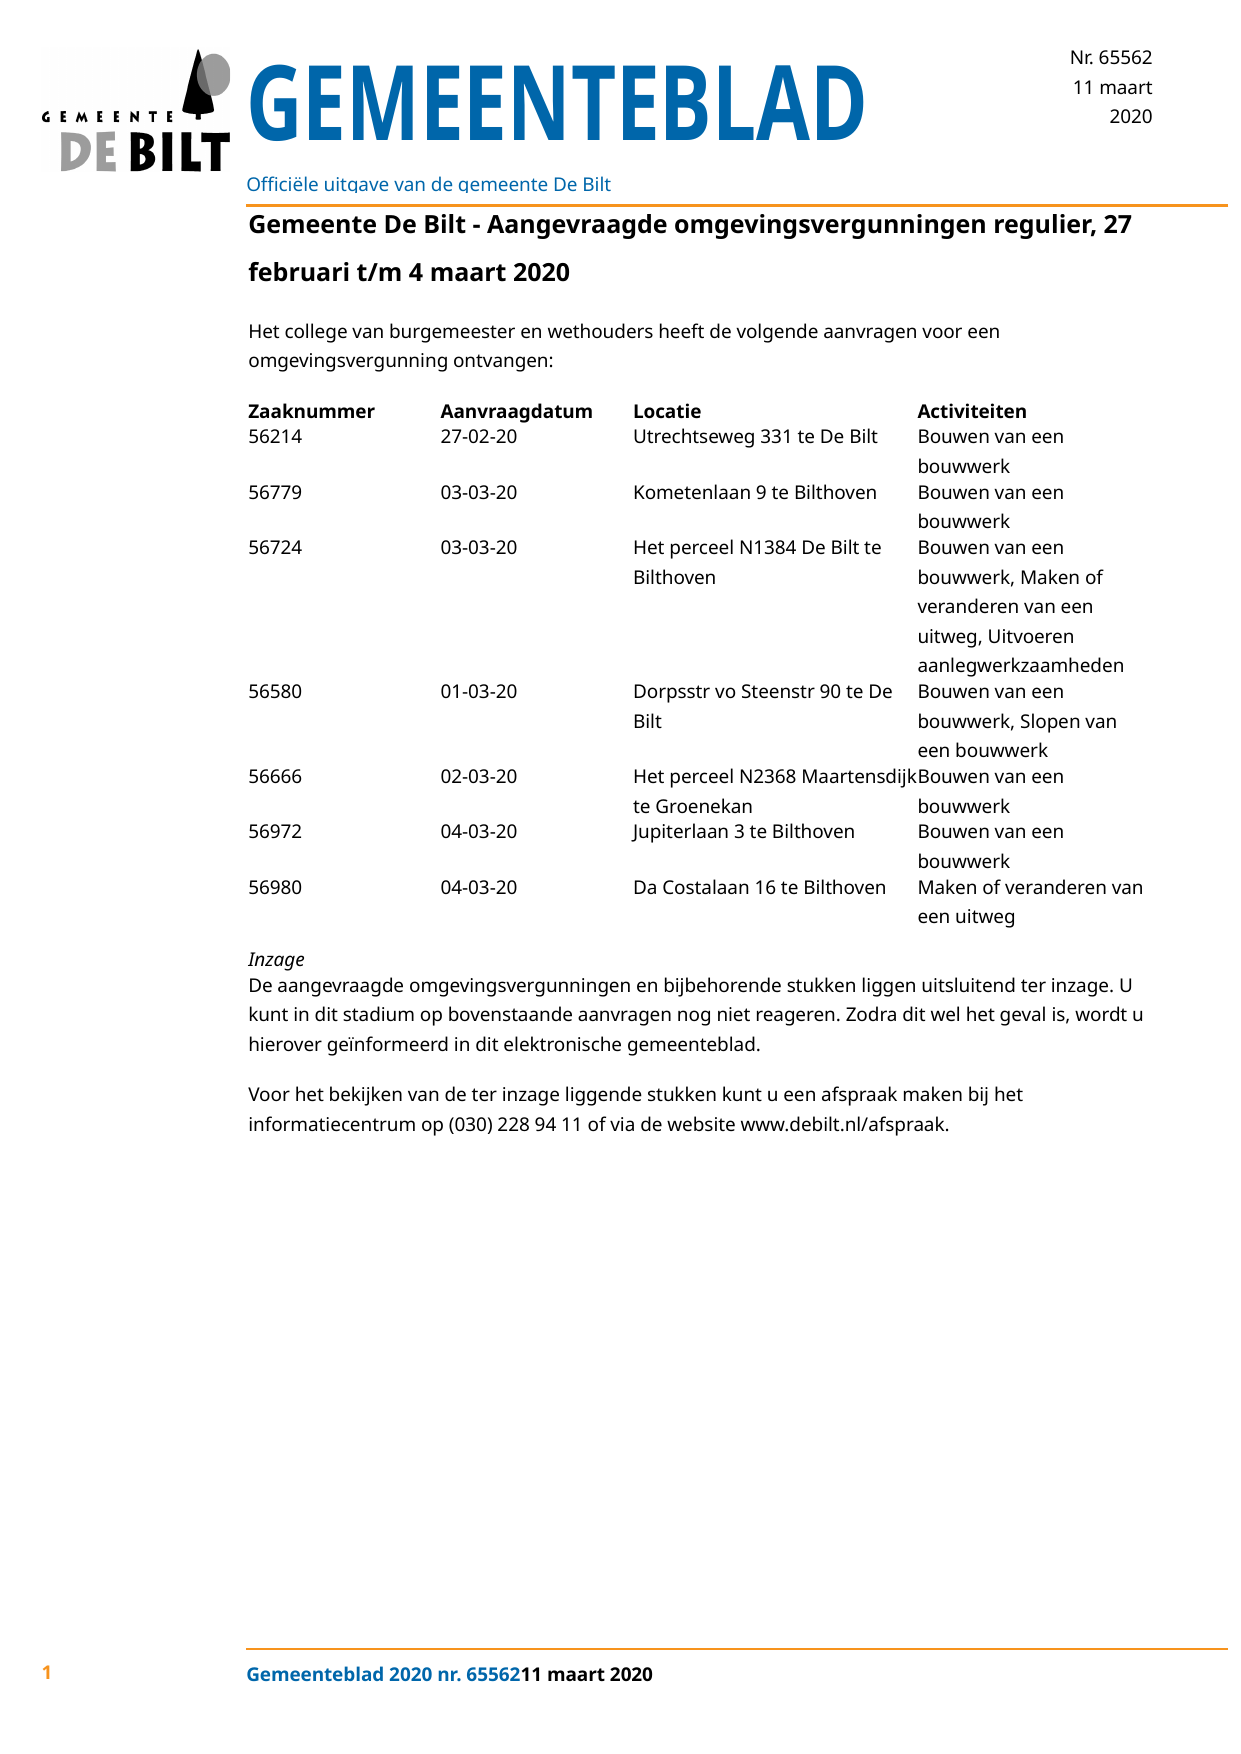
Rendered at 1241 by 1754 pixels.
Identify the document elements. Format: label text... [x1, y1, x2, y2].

table_header Zaaknummer [248, 398, 440, 424]
table_cell Het perceel N2368 Maartensdijk te Groenekan [633, 763, 917, 819]
table_header Activiteiten [917, 398, 1152, 424]
table_cell 04-03-20 [440, 874, 633, 929]
table_cell Dorpsstr vo Steenstr 90 te De Bilt [633, 679, 917, 763]
table_cell 03-03-20 [440, 534, 633, 678]
table_cell Bouwen van een bouwwerk [917, 819, 1152, 874]
table_cell 01-03-20 [440, 679, 633, 763]
table_cell 56214 [248, 424, 440, 479]
table_cell Het perceel N1384 De Bilt te Bilthoven [633, 534, 917, 678]
table_cell 56980 [248, 874, 440, 929]
text Voor het bekijken van de ter inzage liggende stukken kunt u een afspraak maken bij het informatiecentrum op (030) 228 94 11 of via de website www.debilt.nl/afspraak. [248, 1081, 1152, 1137]
table_cell Utrechtseweg 331 te De Bilt [633, 424, 917, 479]
text Inzage [248, 946, 1152, 972]
table_cell 27-02-20 [440, 424, 633, 479]
text Het college van burgemeester en wethouders heeft de volgende aanvragen voor een omgevingsvergunning ontvangen: [248, 318, 1152, 373]
table_cell Maken of veranderen van een uitweg [917, 874, 1152, 929]
table_cell 56779 [248, 479, 440, 534]
table_cell Da Costalaan 16 te Bilthoven [633, 874, 917, 929]
table_cell Bouwen van een bouwwerk, Slopen van een bouwwerk [917, 679, 1152, 763]
table_cell Bouwen van een bouwwerk, Maken of veranderen van een uitweg, Uitvoeren aanlegwerkzaamheden [917, 534, 1152, 678]
table_cell 02-03-20 [440, 763, 633, 819]
table_cell Bouwen van een bouwwerk [917, 424, 1152, 479]
table_cell 56724 [248, 534, 440, 678]
table_cell Bouwen van een bouwwerk [917, 479, 1152, 534]
table_cell 04-03-20 [440, 819, 633, 874]
table_header Locatie [633, 398, 917, 424]
table_header Aanvraagdatum [440, 398, 633, 424]
picture [41, 47, 231, 172]
table_cell Kometenlaan 9 te Bilthoven [633, 479, 917, 534]
text Gemeente De Bilt - Aangevraagde omgevingsvergunningen regulier, 27 februari t/m 4 maart 2020 [248, 207, 1152, 288]
table_cell 56666 [248, 763, 440, 819]
table_cell Jupiterlaan 3 te Bilthoven [633, 819, 917, 874]
text De aangevraagde omgevingsvergunningen en bijbehorende stukken liggen uitsluitend ter inzage. U kunt in dit stadium op bovenstaande aanvragen nog niet reageren. Zodra dit wel het geval is, wordt u hierover geïnformeerd in dit elektronische gemeenteblad. [248, 972, 1152, 1057]
table_cell 56972 [248, 819, 440, 874]
table_cell 03-03-20 [440, 479, 633, 534]
table_cell 56580 [248, 679, 440, 763]
table_cell Bouwen van een bouwwerk [917, 763, 1152, 819]
